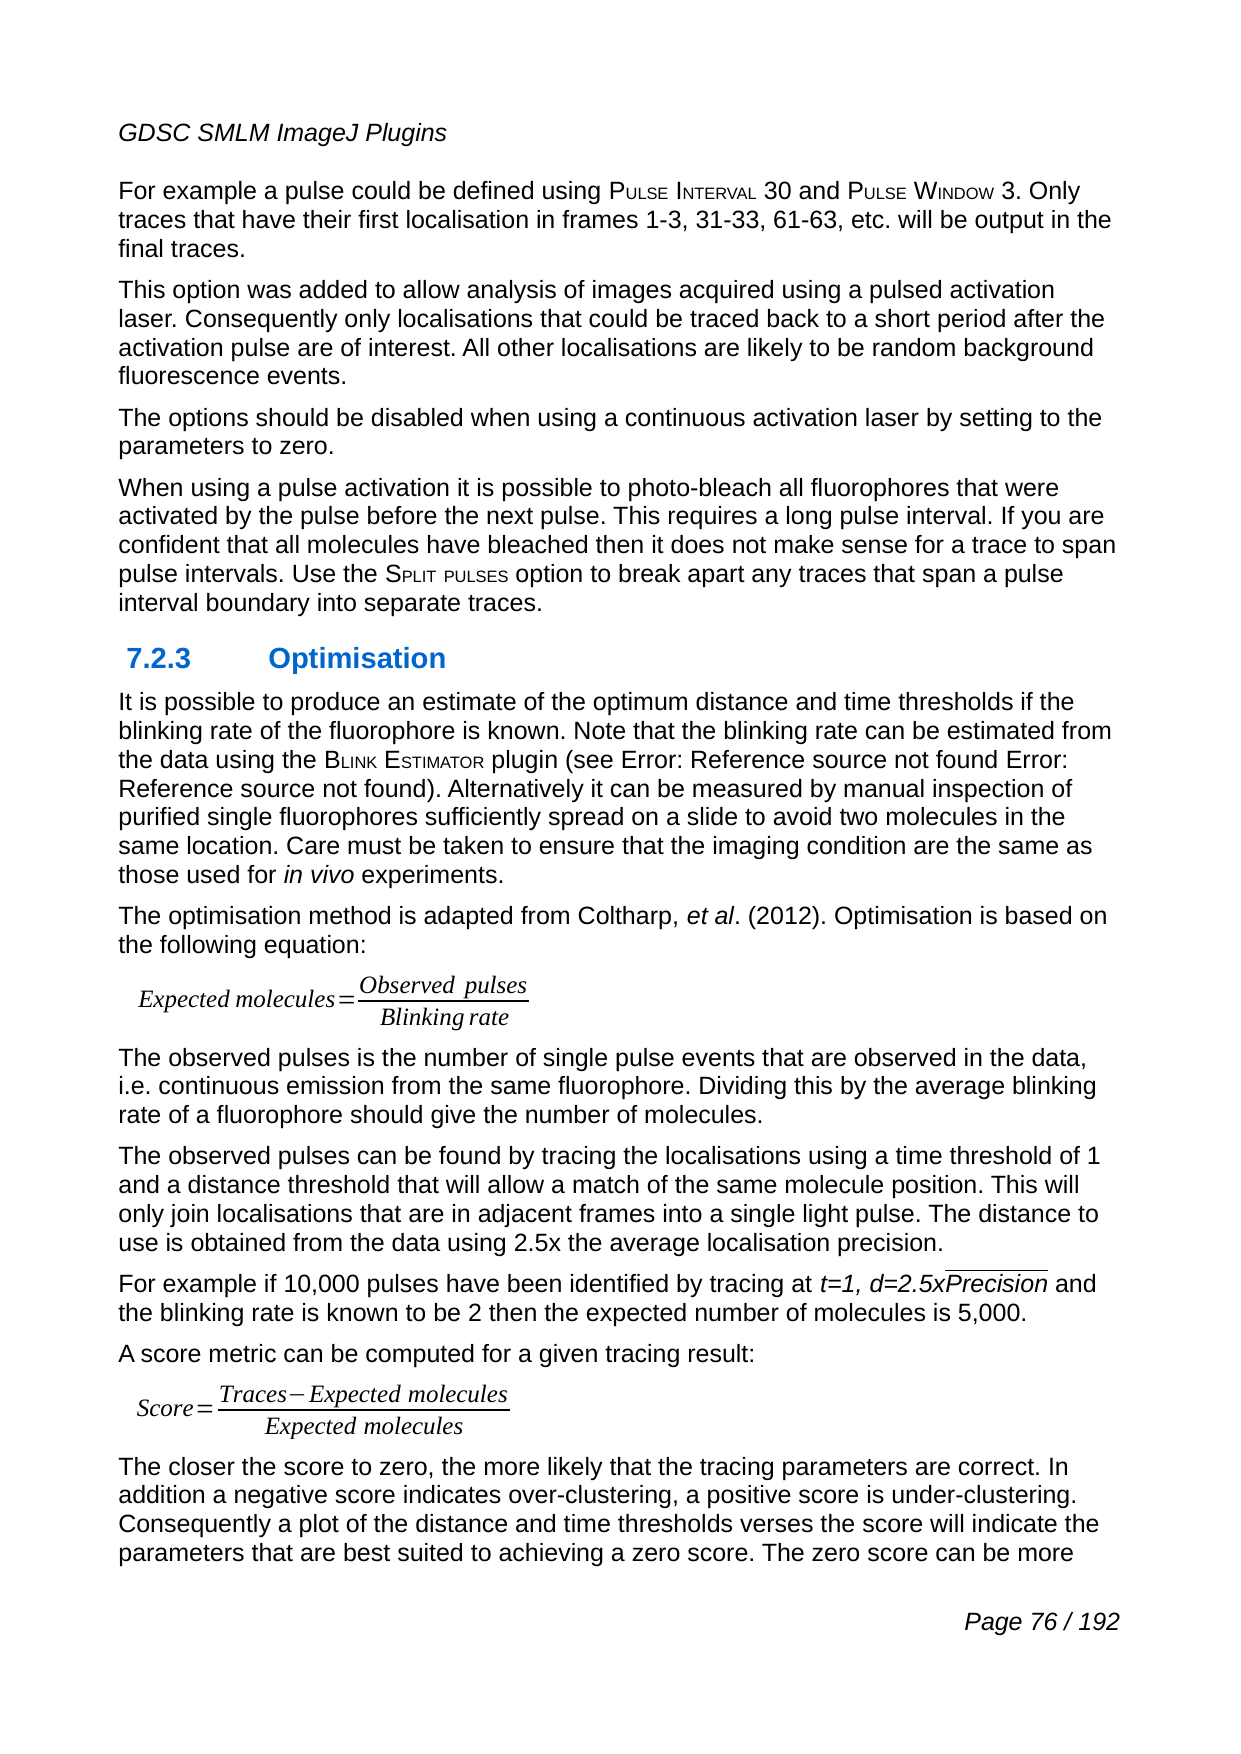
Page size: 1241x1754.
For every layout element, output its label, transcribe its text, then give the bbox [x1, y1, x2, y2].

text It is possible to produce an estimate of the optimum distance and time thresholds if the blinking rate of the fluorophore is known. Note that the blinking rate can be estimated from the data using the Blink Estimator plugin (see Error: Reference source not found Error: Reference source not found). Alternatively it can be measured by manual inspection of purified single fluorophores sufficiently spread on a slide to avoid two molecules in the same location. Care must be taken to ensure that the imaging condition are the same as those used for in vivo experiments. [118, 687, 1122, 889]
text The options should be disabled when using a continuous activation laser by setting to the parameters to zero. [118, 403, 1122, 460]
text When using a pulse activation it is possible to photo-bleach all fluorophores that were activated by the pulse before the next pulse. This requires a long pulse interval. If you are confident that all molecules have bleached then it does not make sense for a trace to span pulse intervals. Use the Split pulses option to break apart any traces that span a pulse interval boundary into separate traces. [118, 473, 1122, 616]
text For example a pulse could be defined using Pulse Interval 30 and Pulse Window 3. Only traces that have their first localisation in frames 1-3, 31-33, 61-63, etc. will be output in the final traces. [118, 176, 1122, 263]
text The observed pulses is the number of single pulse events that are observed in the data, i.e. continuous emission from the same fluorophore. Dividing this by the average blinking rate of a fluorophore should give the number of molecules. [118, 1043, 1122, 1129]
subtitle Optimisation [118, 641, 1122, 675]
text A score metric can be computed for a given tracing result: [118, 1339, 1122, 1368]
text This option was added to allow analysis of images acquired using a pulsed activation laser. Consequently only localisations that could be traced back to a short period after the activation pulse are of interest. All other localisations are likely to be random background fluorescence events. [118, 275, 1122, 390]
text The optimisation method is adapted from Coltharp, et al. (2012). Optimisation is based on the following equation: [118, 901, 1122, 959]
text The observed pulses can be found by tracing the localisations using a time threshold of 1 and a distance threshold that will allow a match of the same molecule position. This will only join localisations that are in adjacent frames into a single light pulse. The distance to use is obtained from the data using 2.5x the average localisation precision. [118, 1141, 1122, 1256]
text The closer the score to zero, the more likely that the tracing parameters are correct. In addition a negative score indicates over-clustering, a positive score is under-clustering. Consequently a plot of the distance and time thresholds verses the score will indicate the parameters that are best suited to achieving a zero score. The zero score can be more [118, 1452, 1122, 1567]
text For example if 10,000 pulses have been identified by tracing at t=1, d=2.5xPrecision and the blinking rate is known to be 2 then the expected number of molecules is 5,000. [118, 1269, 1122, 1326]
